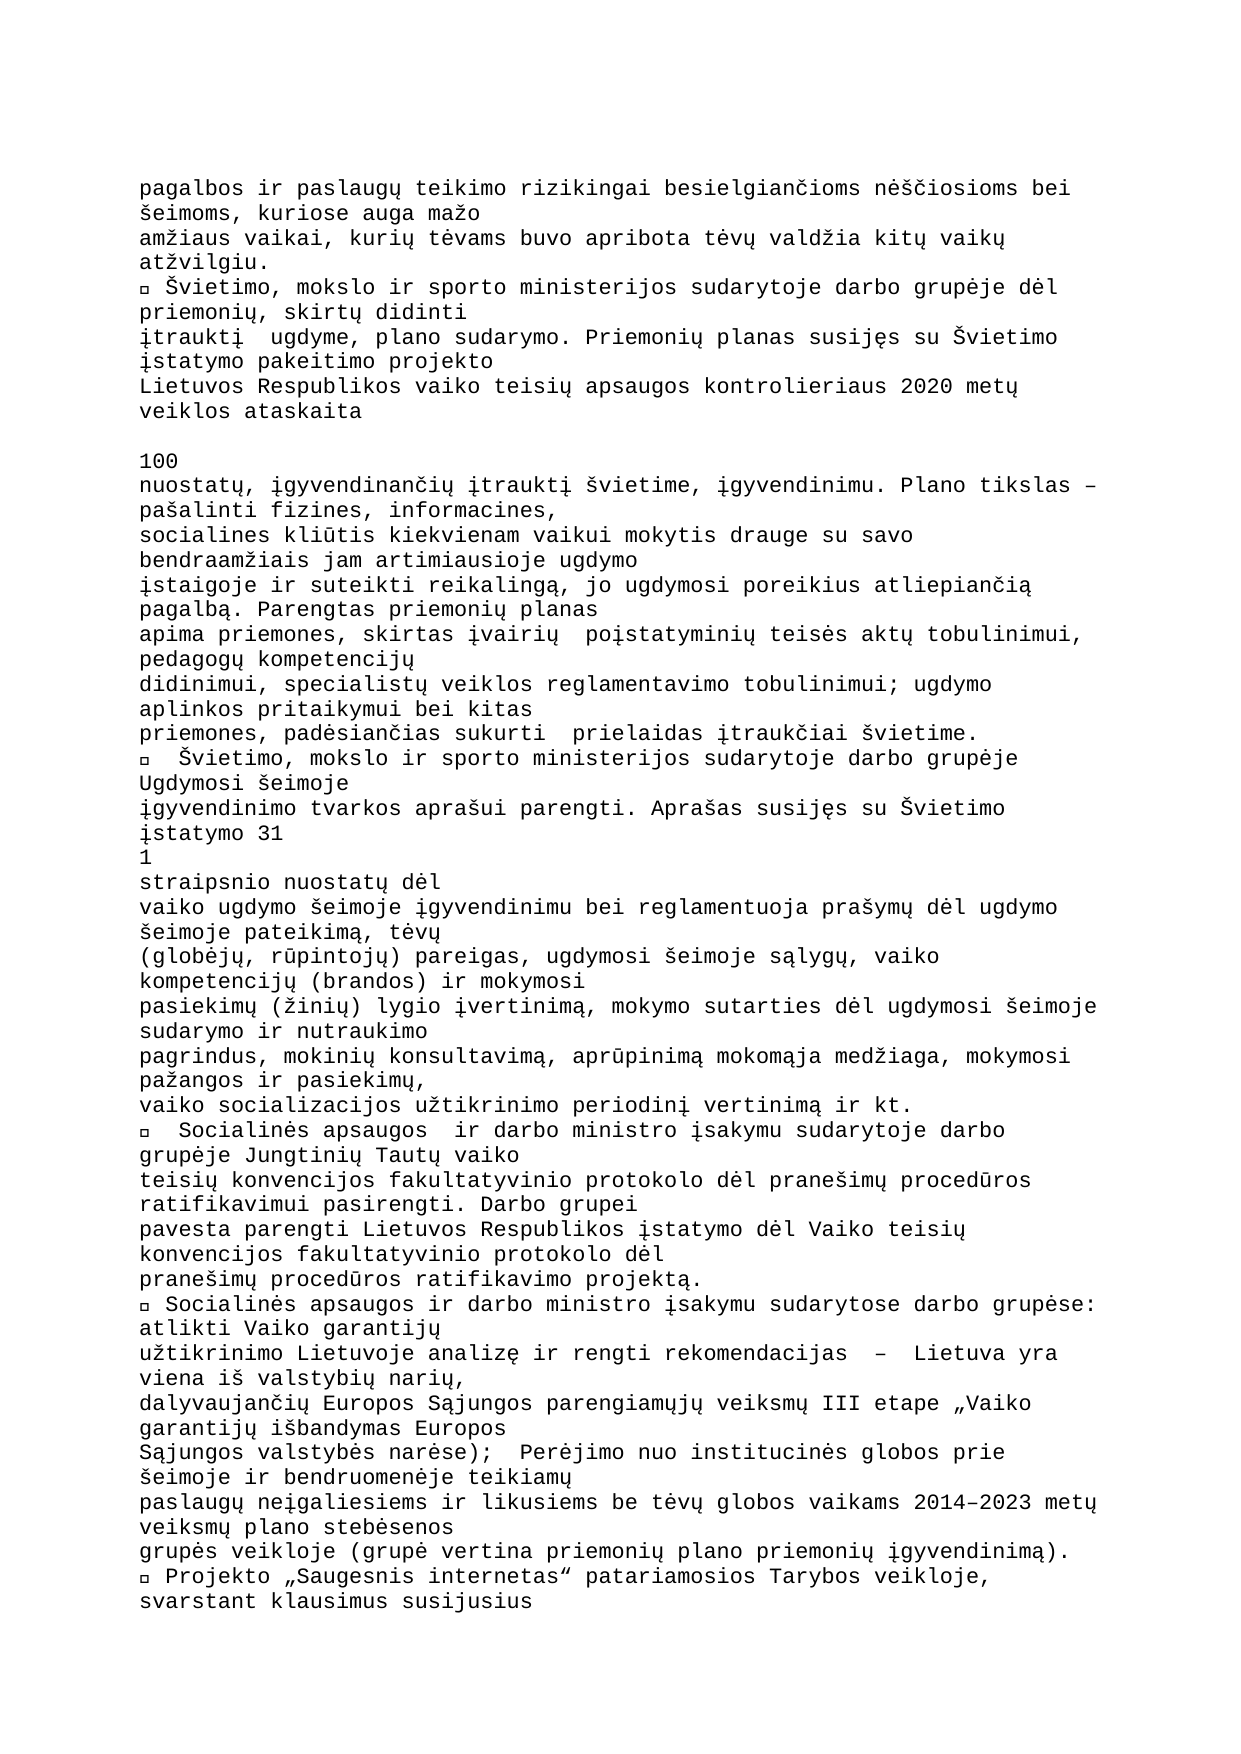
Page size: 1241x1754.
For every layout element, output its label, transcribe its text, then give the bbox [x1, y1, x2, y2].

text  Projekto „Saugesnis internetas“ patariamosios Tarybos veikloje, svarstant klausimus susijusius [139, 1566, 1101, 1615]
text 1 [139, 847, 1101, 871]
text priemones, padėsiančias sukurti prielaidas įtraukčiai švietime. [139, 723, 1101, 747]
text apima priemones, skirtas įvairių poįstatyminių teisės aktų tobulinimui, pedagogų kompetencijų [139, 623, 1101, 673]
text pavesta parengti Lietuvos Respublikos įstatymo dėl Vaiko teisių konvencijos fakultatyvinio protokolo dėl [139, 1218, 1101, 1268]
text straipsnio nuostatų dėl [139, 871, 1101, 896]
text pasiekimų (žinių) lygio įvertinimą, mokymo sutarties dėl ugdymosi šeimoje sudarymo ir nutraukimo [139, 995, 1101, 1045]
text 100 [139, 450, 1101, 475]
text  Švietimo, mokslo ir sporto ministerijos sudarytoje darbo grupėje dėl priemonių, skirtų didinti [139, 276, 1101, 326]
text Sąjungos valstybės narėse); Perėjimo nuo institucinės globos prie šeimoje ir bendruomenėje teikiamų [139, 1442, 1101, 1491]
text užtikrinimo Lietuvoje analizę ir rengti rekomendacijas – Lietuva yra viena iš valstybių narių, [139, 1342, 1101, 1392]
text įgyvendinimo tvarkos aprašui parengti. Aprašas susijęs su Švietimo įstatymo 31 [139, 797, 1101, 847]
text  Švietimo, mokslo ir sporto ministerijos sudarytoje darbo grupėje Ugdymosi šeimoje [139, 747, 1101, 797]
text įstaigoje ir suteikti reikalingą, jo ugdymosi poreikius atliepiančią pagalbą. Parengtas priemonių planas [139, 574, 1101, 623]
text pranešimų procedūros ratifikavimo projektą. [139, 1268, 1101, 1293]
text grupės veikloje (grupė vertina priemonių plano priemonių įgyvendinimą). [139, 1541, 1101, 1566]
text  Socialinės apsaugos ir darbo ministro įsakymu sudarytose darbo grupėse: atlikti Vaiko garantijų [139, 1293, 1101, 1342]
text  Socialinės apsaugos ir darbo ministro įsakymu sudarytoje darbo grupėje Jungtinių Tautų vaiko [139, 1119, 1101, 1169]
text dalyvaujančių Europos Sąjungos parengiamųjų veiksmų III etape „Vaiko garantijų išbandymas Europos [139, 1392, 1101, 1442]
text įtrauktį ugdyme, plano sudarymo. Priemonių planas susijęs su Švietimo įstatymo pakeitimo projekto [139, 326, 1101, 376]
text nuostatų, įgyvendinančių įtrauktį švietime, įgyvendinimu. Plano tikslas – pašalinti fizines, informacines, [139, 475, 1101, 524]
text vaiko socializacijos užtikrinimo periodinį vertinimą ir kt. [139, 1094, 1101, 1119]
text vaiko ugdymo šeimoje įgyvendinimu bei reglamentuoja prašymų dėl ugdymo šeimoje pateikimą, tėvų [139, 896, 1101, 946]
text didinimui, specialistų veiklos reglamentavimo tobulinimui; ugdymo aplinkos pritaikymui bei kitas [139, 673, 1101, 723]
text socialines kliūtis kiekvienam vaikui mokytis drauge su savo bendraamžiais jam artimiausioje ugdymo [139, 524, 1101, 574]
text pagrindus, mokinių konsultavimą, aprūpinimą mokomąja medžiaga, mokymosi pažangos ir pasiekimų, [139, 1045, 1101, 1094]
text paslaugų neįgaliesiems ir likusiems be tėvų globos vaikams 2014–2023 metų veiksmų plano stebėsenos [139, 1491, 1101, 1541]
text pagalbos ir paslaugų teikimo rizikingai besielgiančioms nėščiosioms bei šeimoms, kuriose auga mažo [139, 177, 1101, 227]
text Lietuvos Respublikos vaiko teisių apsaugos kontrolieriaus 2020 metų veiklos ataskaita [139, 376, 1101, 425]
text (globėjų, rūpintojų) pareigas, ugdymosi šeimoje sąlygų, vaiko kompetencijų (brandos) ir mokymosi [139, 946, 1101, 995]
text teisių konvencijos fakultatyvinio protokolo dėl pranešimų procedūros ratifikavimui pasirengti. Darbo grupei [139, 1169, 1101, 1218]
text amžiaus vaikai, kurių tėvams buvo apribota tėvų valdžia kitų vaikų atžvilgiu. [139, 227, 1101, 276]
